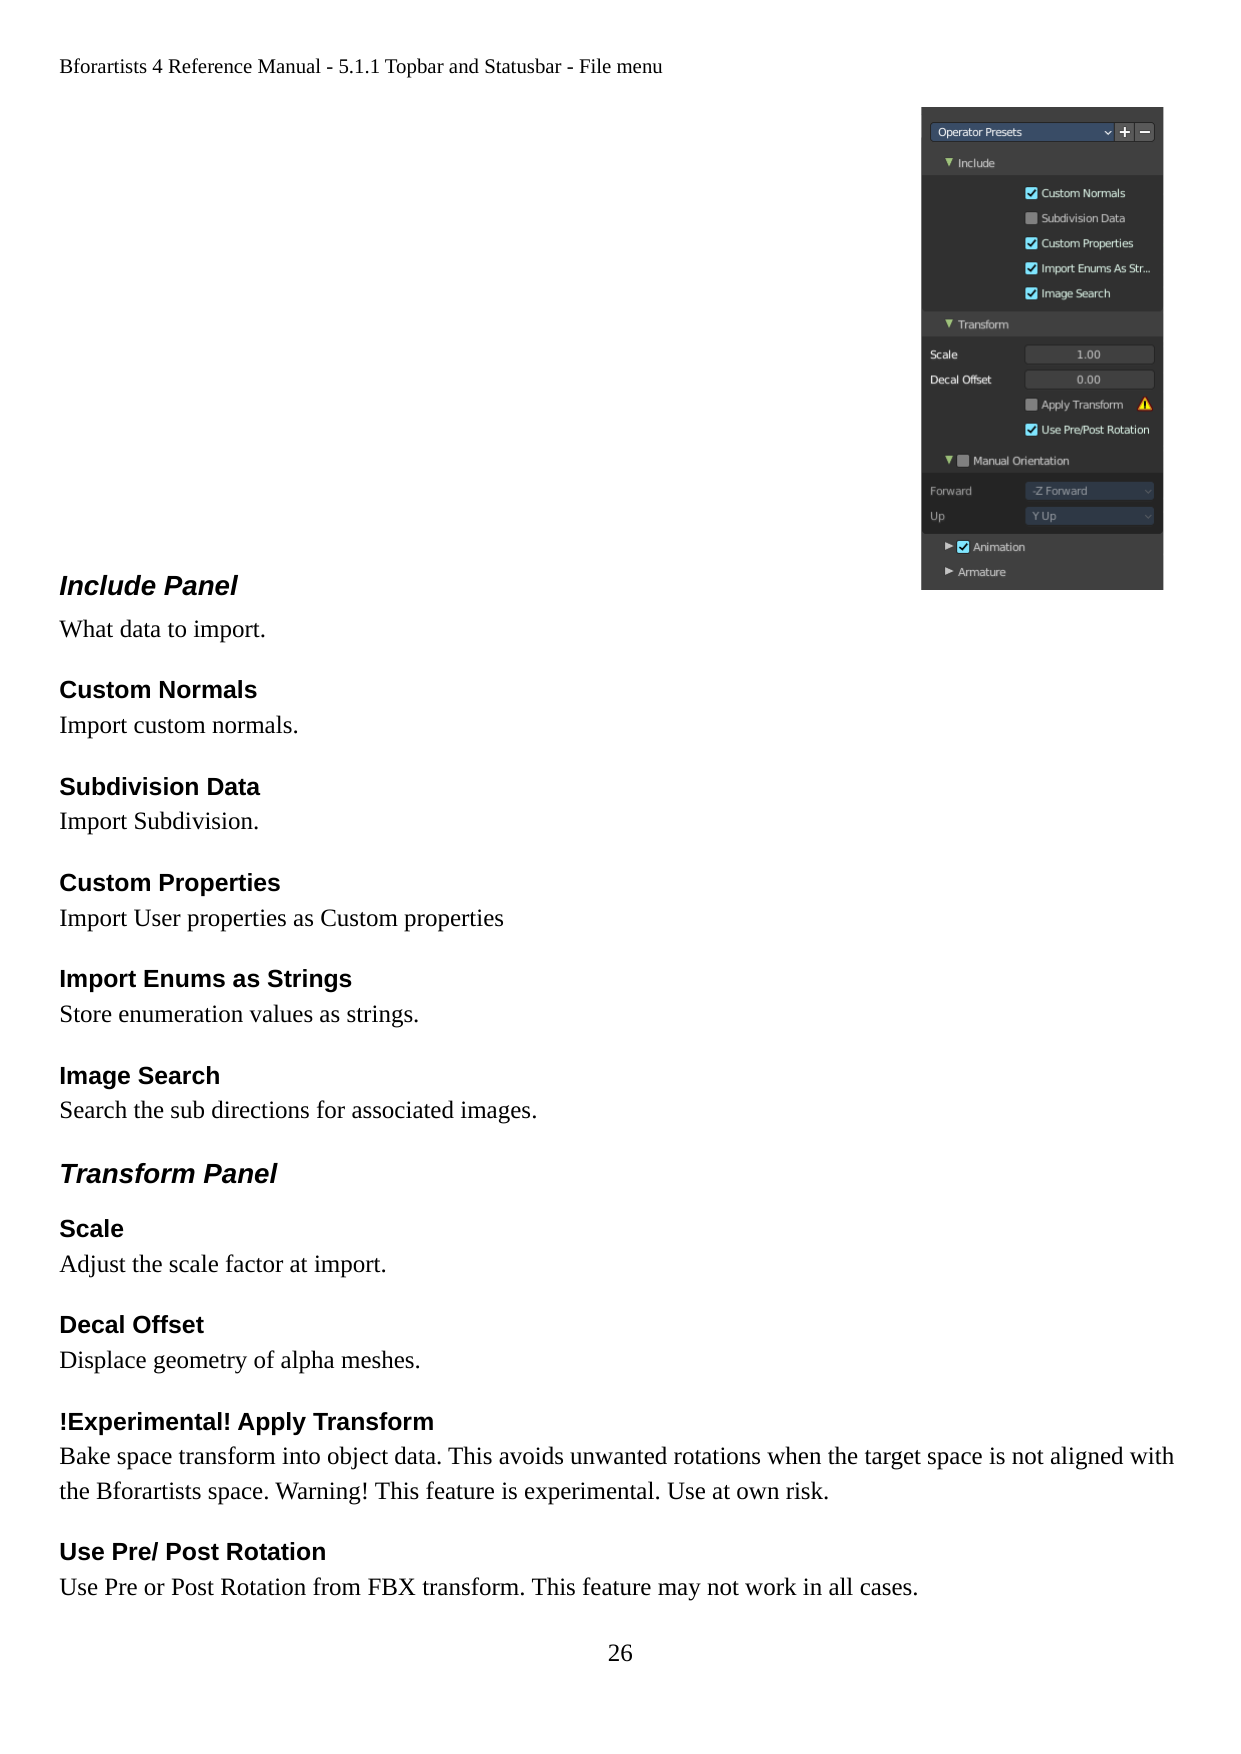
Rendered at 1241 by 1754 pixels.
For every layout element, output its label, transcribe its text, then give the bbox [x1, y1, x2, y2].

text Displace geometry of alpha meshes. [59, 1345, 1181, 1374]
subtitle Custom Properties [59, 868, 1181, 897]
subtitle Subdivision Data [59, 772, 1181, 800]
subtitle Import Enums as Strings [59, 964, 1181, 993]
subtitle Decal Offset [59, 1310, 1181, 1339]
subtitle Scale [59, 1214, 1181, 1242]
subtitle Include Panel [59, 569, 1181, 601]
text Search the sub directions for associated images. [59, 1096, 1181, 1124]
text Store enumeration values as strings. [59, 999, 1181, 1028]
subtitle Transform Panel [59, 1157, 1181, 1189]
text Import User properties as Custom properties [59, 903, 1181, 932]
subtitle Use Pre/ Post Rotation [59, 1537, 1181, 1566]
text What data to import. [59, 614, 1181, 642]
subtitle Image Search [59, 1061, 1181, 1089]
text Bake space transform into object data. This avoids unwanted rotations when the target space is not aligned with the Bforartists space. Warning! This feature is experimental. Use at own risk. [59, 1441, 1181, 1505]
text Use Pre or Post Rotation from FBX transform. This feature may not work in all cases. [59, 1572, 1181, 1601]
text Import Subdivision. [59, 806, 1181, 835]
subtitle !Experimental! Apply Transform [59, 1407, 1181, 1435]
subtitle Custom Normals [59, 675, 1181, 704]
text Adjust the scale factor at import. [59, 1249, 1181, 1277]
text Import custom normals. [59, 710, 1181, 739]
picture [921, 107, 1164, 590]
